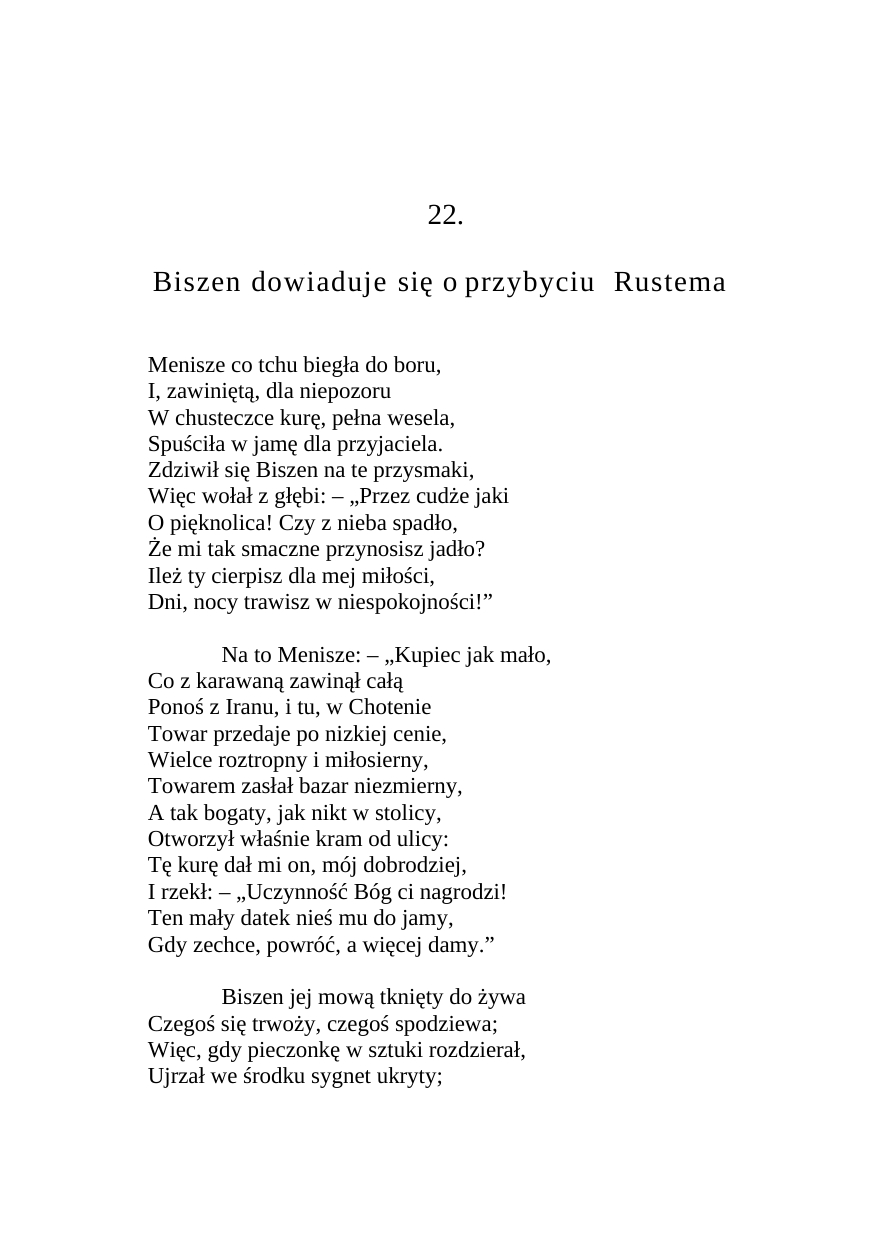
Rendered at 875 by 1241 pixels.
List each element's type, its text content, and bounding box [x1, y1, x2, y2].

text W chusteczce kurę, pełna wesela, Spuściła w jamę dla przyjaciela. Zdziwił się Biszen na te przysmaki, Więc wołał z głębi: – „Przez cudże jaki O pięknolica! Czy z nieba spadło, [148, 403, 511, 535]
text Menisze co tchu biegła do boru, I, zawiniętą, dla niepozoru [148, 351, 443, 403]
subtitle 22. [153, 197, 738, 231]
text I rzekł: – „Uczynność Bóg ci nagrodzi! Ten mały datek nieś mu do jamy, [148, 878, 509, 931]
text Biszen dowiaduje się o przybyciu Rustema [153, 264, 757, 298]
text Na to Menisze: – „Kupiec jak mało, Co z karawaną zawinął całą [148, 641, 553, 693]
text Że mi tak smaczne przynosisz jadło? Ileż ty cierpisz dla mej miłości, [148, 535, 487, 588]
text Dni, nocy trawisz w niespokojności!” [148, 588, 757, 614]
text Gdy zechce, powróć, a więcej damy.” [148, 931, 757, 957]
text Biszen jej mową tknięty do żywa Czegoś się trwoży, czegoś spodziewa; Więc, gdy pieczonkę w sztuki rozdzierał, Ujrzał we środku sygnet ukryty; [148, 983, 527, 1089]
text Ponoś z Iranu, i tu, w Chotenie Towar przedaje po nizkiej cenie, Wielce roztropny i miłosierny, Towarem zasłał bazar niezmierny, A tak bogaty, jak nikt w stolicy, Otworzył właśnie kram od ulicy: Tę kurę dał mi on, mój dobrodziej, [148, 693, 468, 878]
